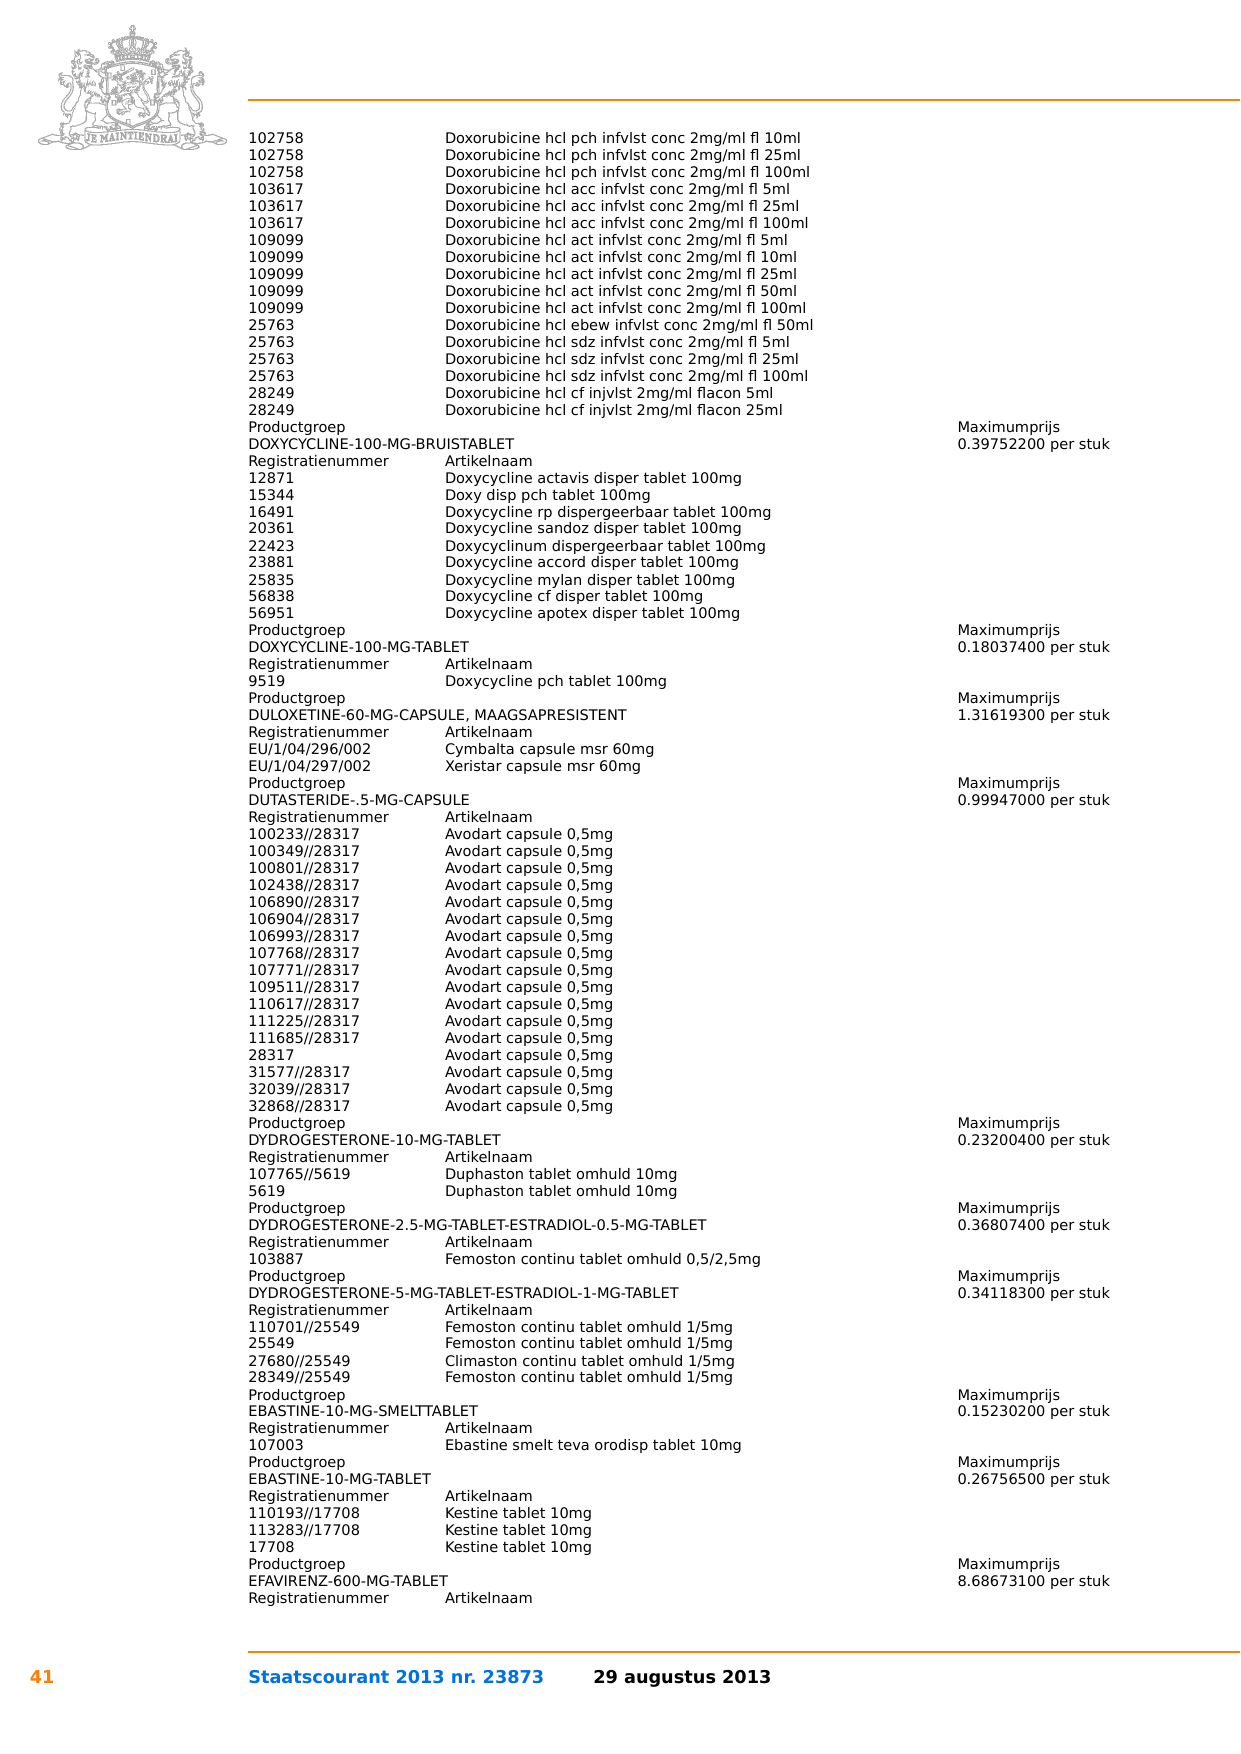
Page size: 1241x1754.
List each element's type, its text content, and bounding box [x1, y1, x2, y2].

table_cell 107768//28317 [248, 945, 439, 962]
table_cell 0.23200400 per stuk [951, 1132, 1163, 1149]
table_cell Productgroep [248, 690, 439, 707]
table_cell [951, 809, 1163, 826]
table_cell Avodart capsule 0,5mg [439, 928, 951, 945]
table_cell Doxycycline accord disper tablet 100mg [439, 554, 951, 571]
table_cell [439, 1386, 951, 1403]
table_cell 106890//28317 [248, 894, 439, 911]
table_cell EBASTINE-10-MG-SMELTTABLET [248, 1403, 951, 1420]
table_cell 109099 [248, 300, 439, 317]
table_cell [951, 486, 1163, 503]
table_cell [951, 520, 1163, 537]
table_cell Doxycycline rp dispergeerbaar tablet 100mg [439, 504, 951, 520]
table_cell DYDROGESTERONE-2.5-MG-TABLET-ESTRADIOL-0.5-MG-TABLET [248, 1217, 951, 1233]
table_cell Doxorubicine hcl act infvlst conc 2mg/ml fl 50ml [439, 283, 951, 300]
table_cell [951, 1064, 1163, 1081]
table_cell [951, 860, 1163, 877]
table_cell [951, 249, 1163, 266]
table_cell 109099 [248, 232, 439, 249]
table_cell 102438//28317 [248, 877, 439, 894]
table_cell 111685//28317 [248, 1030, 439, 1047]
table_cell 102758 [248, 147, 439, 164]
table_cell Doxorubicine hcl sdz infvlst conc 2mg/ml fl 100ml [439, 368, 951, 384]
table_cell [951, 147, 1163, 164]
table_cell Artikelnaam [439, 656, 951, 673]
table_cell Avodart capsule 0,5mg [439, 1081, 951, 1098]
table_cell 100801//28317 [248, 860, 439, 877]
table_cell 23881 [248, 554, 439, 571]
table_cell [439, 622, 951, 639]
table_cell Kestine tablet 10mg [439, 1539, 951, 1556]
table_cell [951, 911, 1163, 928]
table_cell Productgroep [248, 1454, 439, 1471]
table_cell 8.68673100 per stuk [951, 1573, 1163, 1590]
table_cell DYDROGESTERONE-5-MG-TABLET-ESTRADIOL-1-MG-TABLET [248, 1285, 951, 1301]
table_cell [439, 1454, 951, 1471]
table_cell Artikelnaam [439, 1301, 951, 1318]
table_cell [951, 334, 1163, 351]
table_cell 103887 [248, 1251, 439, 1267]
table_cell Productgroep [248, 622, 439, 639]
table_cell 20361 [248, 520, 439, 537]
table_cell [951, 843, 1163, 860]
table_cell Kestine tablet 10mg [439, 1505, 951, 1522]
table_cell 1.31619300 per stuk [951, 707, 1163, 724]
table_cell 0.34118300 per stuk [951, 1285, 1163, 1301]
table_cell Femoston continu tablet omhuld 1/5mg [439, 1319, 951, 1335]
table_cell [951, 215, 1163, 232]
table_cell Doxorubicine hcl act infvlst conc 2mg/ml fl 5ml [439, 232, 951, 249]
table_cell [951, 1030, 1163, 1047]
table_cell Registratienummer [248, 1420, 439, 1437]
table_cell 110701//25549 [248, 1319, 439, 1335]
table_cell EBASTINE-10-MG-TABLET [248, 1471, 951, 1488]
table_cell Doxycyclinum dispergeerbaar tablet 100mg [439, 538, 951, 554]
table_cell Doxycycline apotex disper tablet 100mg [439, 605, 951, 622]
table_cell Maximumprijs [951, 690, 1163, 707]
table_cell [951, 181, 1163, 198]
table_cell [951, 877, 1163, 894]
table_cell [951, 1013, 1163, 1030]
table_cell 100233//28317 [248, 826, 439, 843]
table_cell Artikelnaam [439, 1149, 951, 1166]
table_cell Avodart capsule 0,5mg [439, 979, 951, 996]
table_cell Registratienummer [248, 1149, 439, 1166]
picture [38, 25, 227, 150]
table_cell 110617//28317 [248, 996, 439, 1013]
table_cell [951, 656, 1163, 673]
table_cell Ebastine smelt teva orodisp tablet 10mg [439, 1437, 951, 1454]
table_cell Registratienummer [248, 1488, 439, 1505]
table_cell Registratienummer [248, 724, 439, 741]
table_cell [951, 1335, 1163, 1352]
table_cell [951, 1353, 1163, 1369]
table_cell 109511//28317 [248, 979, 439, 996]
table_cell Productgroep [248, 775, 439, 792]
table_cell 31577//28317 [248, 1064, 439, 1081]
table_cell Doxorubicine hcl acc infvlst conc 2mg/ml fl 25ml [439, 198, 951, 215]
table_cell [951, 1301, 1163, 1318]
table_cell [951, 1183, 1163, 1199]
table_cell [951, 1437, 1163, 1454]
table_cell 28249 [248, 385, 439, 402]
table_cell Cymbalta capsule msr 60mg [439, 741, 951, 758]
table_cell Avodart capsule 0,5mg [439, 945, 951, 962]
table_cell [951, 1234, 1163, 1251]
table_cell Productgroep [248, 1115, 439, 1132]
table_cell EFAVIRENZ-600-MG-TABLET [248, 1573, 951, 1590]
table_cell 107765//5619 [248, 1166, 439, 1183]
table_cell [951, 538, 1163, 554]
table_cell Avodart capsule 0,5mg [439, 962, 951, 979]
table_cell Productgroep [248, 1268, 439, 1284]
table_cell Avodart capsule 0,5mg [439, 1064, 951, 1081]
table_cell 0.18037400 per stuk [951, 639, 1163, 656]
table_cell [951, 453, 1163, 469]
table_cell 0.26756500 per stuk [951, 1471, 1163, 1488]
table_cell 27680//25549 [248, 1353, 439, 1369]
table_cell [951, 962, 1163, 979]
table_cell [951, 198, 1163, 215]
table_cell [951, 945, 1163, 962]
table_cell Doxorubicine hcl pch infvlst conc 2mg/ml fl 100ml [439, 164, 951, 181]
table_cell Doxorubicine hcl act infvlst conc 2mg/ml fl 25ml [439, 266, 951, 283]
table_cell [951, 1369, 1163, 1386]
table_cell 0.36807400 per stuk [951, 1217, 1163, 1233]
table_cell Femoston continu tablet omhuld 1/5mg [439, 1369, 951, 1386]
table_cell Artikelnaam [439, 1590, 951, 1607]
table_cell Avodart capsule 0,5mg [439, 894, 951, 911]
table_cell DULOXETINE-60-MG-CAPSULE, MAAGSAPRESISTENT [248, 707, 951, 724]
table_cell [951, 1319, 1163, 1335]
table_cell Avodart capsule 0,5mg [439, 826, 951, 843]
table_cell [951, 724, 1163, 741]
table_cell 109099 [248, 283, 439, 300]
table_cell 32039//28317 [248, 1081, 439, 1098]
table_cell Climaston continu tablet omhuld 1/5mg [439, 1353, 951, 1369]
table_cell 56951 [248, 605, 439, 622]
table_cell [951, 1488, 1163, 1505]
table_cell Doxycycline cf disper tablet 100mg [439, 588, 951, 605]
table_cell Doxorubicine hcl pch infvlst conc 2mg/ml fl 25ml [439, 147, 951, 164]
table_cell 25763 [248, 368, 439, 384]
table_cell [951, 1522, 1163, 1539]
table_cell 109099 [248, 266, 439, 283]
table_cell Avodart capsule 0,5mg [439, 1013, 951, 1030]
table_cell Artikelnaam [439, 1488, 951, 1505]
table_cell [951, 368, 1163, 384]
table_cell Doxorubicine hcl ebew infvlst conc 2mg/ml fl 50ml [439, 317, 951, 334]
table_cell 16491 [248, 504, 439, 520]
table_cell 0.15230200 per stuk [951, 1403, 1163, 1420]
table_cell Productgroep [248, 1200, 439, 1217]
table_cell [439, 1556, 951, 1573]
table_cell [951, 504, 1163, 520]
table_cell EU/1/04/297/002 [248, 758, 439, 775]
table_cell [951, 232, 1163, 249]
table_cell Artikelnaam [439, 1234, 951, 1251]
table_cell Maximumprijs [951, 775, 1163, 792]
table_cell 12871 [248, 470, 439, 486]
table_cell 106904//28317 [248, 911, 439, 928]
table_cell 28349//25549 [248, 1369, 439, 1386]
table_cell [951, 554, 1163, 571]
table_cell Artikelnaam [439, 809, 951, 826]
table_cell 107003 [248, 1437, 439, 1454]
table_cell Doxy disp pch tablet 100mg [439, 486, 951, 503]
table_cell [439, 1115, 951, 1132]
table_cell Doxycycline sandoz disper tablet 100mg [439, 520, 951, 537]
table_cell Artikelnaam [439, 453, 951, 469]
table_cell Productgroep [248, 1386, 439, 1403]
table_cell Femoston continu tablet omhuld 0,5/2,5mg [439, 1251, 951, 1267]
table_cell 25549 [248, 1335, 439, 1352]
table_cell [951, 758, 1163, 775]
table_cell 56838 [248, 588, 439, 605]
table_cell [951, 1098, 1163, 1115]
table_cell Kestine tablet 10mg [439, 1522, 951, 1539]
table_cell [951, 1251, 1163, 1267]
table_cell Doxorubicine hcl cf injvlst 2mg/ml flacon 25ml [439, 402, 951, 418]
table_cell 107771//28317 [248, 962, 439, 979]
table_cell Registratienummer [248, 453, 439, 469]
table_cell Avodart capsule 0,5mg [439, 1098, 951, 1115]
table_cell Doxorubicine hcl sdz infvlst conc 2mg/ml fl 5ml [439, 334, 951, 351]
table_cell Doxorubicine hcl act infvlst conc 2mg/ml fl 10ml [439, 249, 951, 266]
table_cell [951, 979, 1163, 996]
table_cell 28249 [248, 402, 439, 418]
table_cell 111225//28317 [248, 1013, 439, 1030]
table_cell Productgroep [248, 419, 439, 436]
table_cell [951, 266, 1163, 283]
table_cell Avodart capsule 0,5mg [439, 1030, 951, 1047]
table_cell 102758 [248, 164, 439, 181]
table_cell Maximumprijs [951, 1200, 1163, 1217]
table_cell 9519 [248, 673, 439, 690]
table_cell [951, 1590, 1163, 1607]
table_cell EU/1/04/296/002 [248, 741, 439, 758]
table_cell 0.39752200 per stuk [951, 436, 1163, 452]
table_cell 25763 [248, 334, 439, 351]
table_cell Registratienummer [248, 1234, 439, 1251]
table_cell 5619 [248, 1183, 439, 1199]
table_cell Duphaston tablet omhuld 10mg [439, 1183, 951, 1199]
table_cell Femoston continu tablet omhuld 1/5mg [439, 1335, 951, 1352]
table_cell Avodart capsule 0,5mg [439, 1047, 951, 1064]
table_cell Maximumprijs [951, 1454, 1163, 1471]
table_cell Xeristar capsule msr 60mg [439, 758, 951, 775]
table_cell [439, 775, 951, 792]
table_cell [951, 283, 1163, 300]
table_cell Doxorubicine hcl acc infvlst conc 2mg/ml fl 100ml [439, 215, 951, 232]
table_cell [951, 588, 1163, 605]
table_cell 103617 [248, 181, 439, 198]
table_cell Maximumprijs [951, 419, 1163, 436]
table_cell 100349//28317 [248, 843, 439, 860]
table_cell [439, 1268, 951, 1284]
table_cell [951, 826, 1163, 843]
table_cell [951, 317, 1163, 334]
table_cell Maximumprijs [951, 622, 1163, 639]
table_cell [951, 130, 1163, 147]
table_cell 22423 [248, 538, 439, 554]
table_cell Artikelnaam [439, 724, 951, 741]
table_cell 103617 [248, 198, 439, 215]
table_cell [951, 300, 1163, 317]
table_cell [951, 605, 1163, 622]
table_cell Maximumprijs [951, 1556, 1163, 1573]
table_cell Doxycycline mylan disper tablet 100mg [439, 571, 951, 588]
table_cell Artikelnaam [439, 1420, 951, 1437]
table_cell [951, 1420, 1163, 1437]
table_cell 28317 [248, 1047, 439, 1064]
table_cell 109099 [248, 249, 439, 266]
table_cell [951, 1505, 1163, 1522]
table_cell Maximumprijs [951, 1268, 1163, 1284]
table_cell DOXYCYCLINE-100-MG-TABLET [248, 639, 951, 656]
table_cell 25763 [248, 351, 439, 368]
table_cell Avodart capsule 0,5mg [439, 996, 951, 1013]
table_cell DUTASTERIDE-.5-MG-CAPSULE [248, 792, 951, 809]
table_cell [951, 673, 1163, 690]
table_cell Doxorubicine hcl sdz infvlst conc 2mg/ml fl 25ml [439, 351, 951, 368]
table_cell Maximumprijs [951, 1115, 1163, 1132]
table_cell [951, 996, 1163, 1013]
table_cell Avodart capsule 0,5mg [439, 911, 951, 928]
table_cell [951, 1166, 1163, 1183]
table_cell Registratienummer [248, 1590, 439, 1607]
table_cell [951, 571, 1163, 588]
table_cell [951, 741, 1163, 758]
table_cell Registratienummer [248, 809, 439, 826]
table_cell 110193//17708 [248, 1505, 439, 1522]
table_cell Doxycycline pch tablet 100mg [439, 673, 951, 690]
table_cell Doxorubicine hcl cf injvlst 2mg/ml flacon 5ml [439, 385, 951, 402]
table_cell [951, 894, 1163, 911]
table_cell 113283//17708 [248, 1522, 439, 1539]
table_cell Avodart capsule 0,5mg [439, 860, 951, 877]
table_cell [951, 351, 1163, 368]
table_cell 15344 [248, 486, 439, 503]
table_cell Doxycycline actavis disper tablet 100mg [439, 470, 951, 486]
table_cell [951, 385, 1163, 402]
table_cell 103617 [248, 215, 439, 232]
table_cell [439, 1200, 951, 1217]
table_cell Doxorubicine hcl acc infvlst conc 2mg/ml fl 5ml [439, 181, 951, 198]
table_cell [951, 1081, 1163, 1098]
table_cell [951, 928, 1163, 945]
table_cell Doxorubicine hcl pch infvlst conc 2mg/ml fl 10ml [439, 130, 951, 147]
table_cell Avodart capsule 0,5mg [439, 843, 951, 860]
table_cell 25835 [248, 571, 439, 588]
table_cell 32868//28317 [248, 1098, 439, 1115]
table_cell [439, 690, 951, 707]
table_cell 25763 [248, 317, 439, 334]
table_cell Productgroep [248, 1556, 439, 1573]
table_cell 17708 [248, 1539, 439, 1556]
table_cell [951, 402, 1163, 418]
table_cell [951, 164, 1163, 181]
table_cell 0.99947000 per stuk [951, 792, 1163, 809]
table_cell Maximumprijs [951, 1386, 1163, 1403]
table_cell Avodart capsule 0,5mg [439, 877, 951, 894]
table_cell Registratienummer [248, 1301, 439, 1318]
table_cell DYDROGESTERONE-10-MG-TABLET [248, 1132, 951, 1149]
table_cell Doxorubicine hcl act infvlst conc 2mg/ml fl 100ml [439, 300, 951, 317]
table_cell [951, 470, 1163, 486]
table_cell Duphaston tablet omhuld 10mg [439, 1166, 951, 1183]
table_cell Registratienummer [248, 656, 439, 673]
table_cell [951, 1047, 1163, 1064]
table_cell [439, 419, 951, 436]
table_cell [951, 1539, 1163, 1556]
table_cell 102758 [248, 130, 439, 147]
table_cell DOXYCYCLINE-100-MG-BRUISTABLET [248, 436, 951, 452]
table_cell 106993//28317 [248, 928, 439, 945]
table_cell [951, 1149, 1163, 1166]
